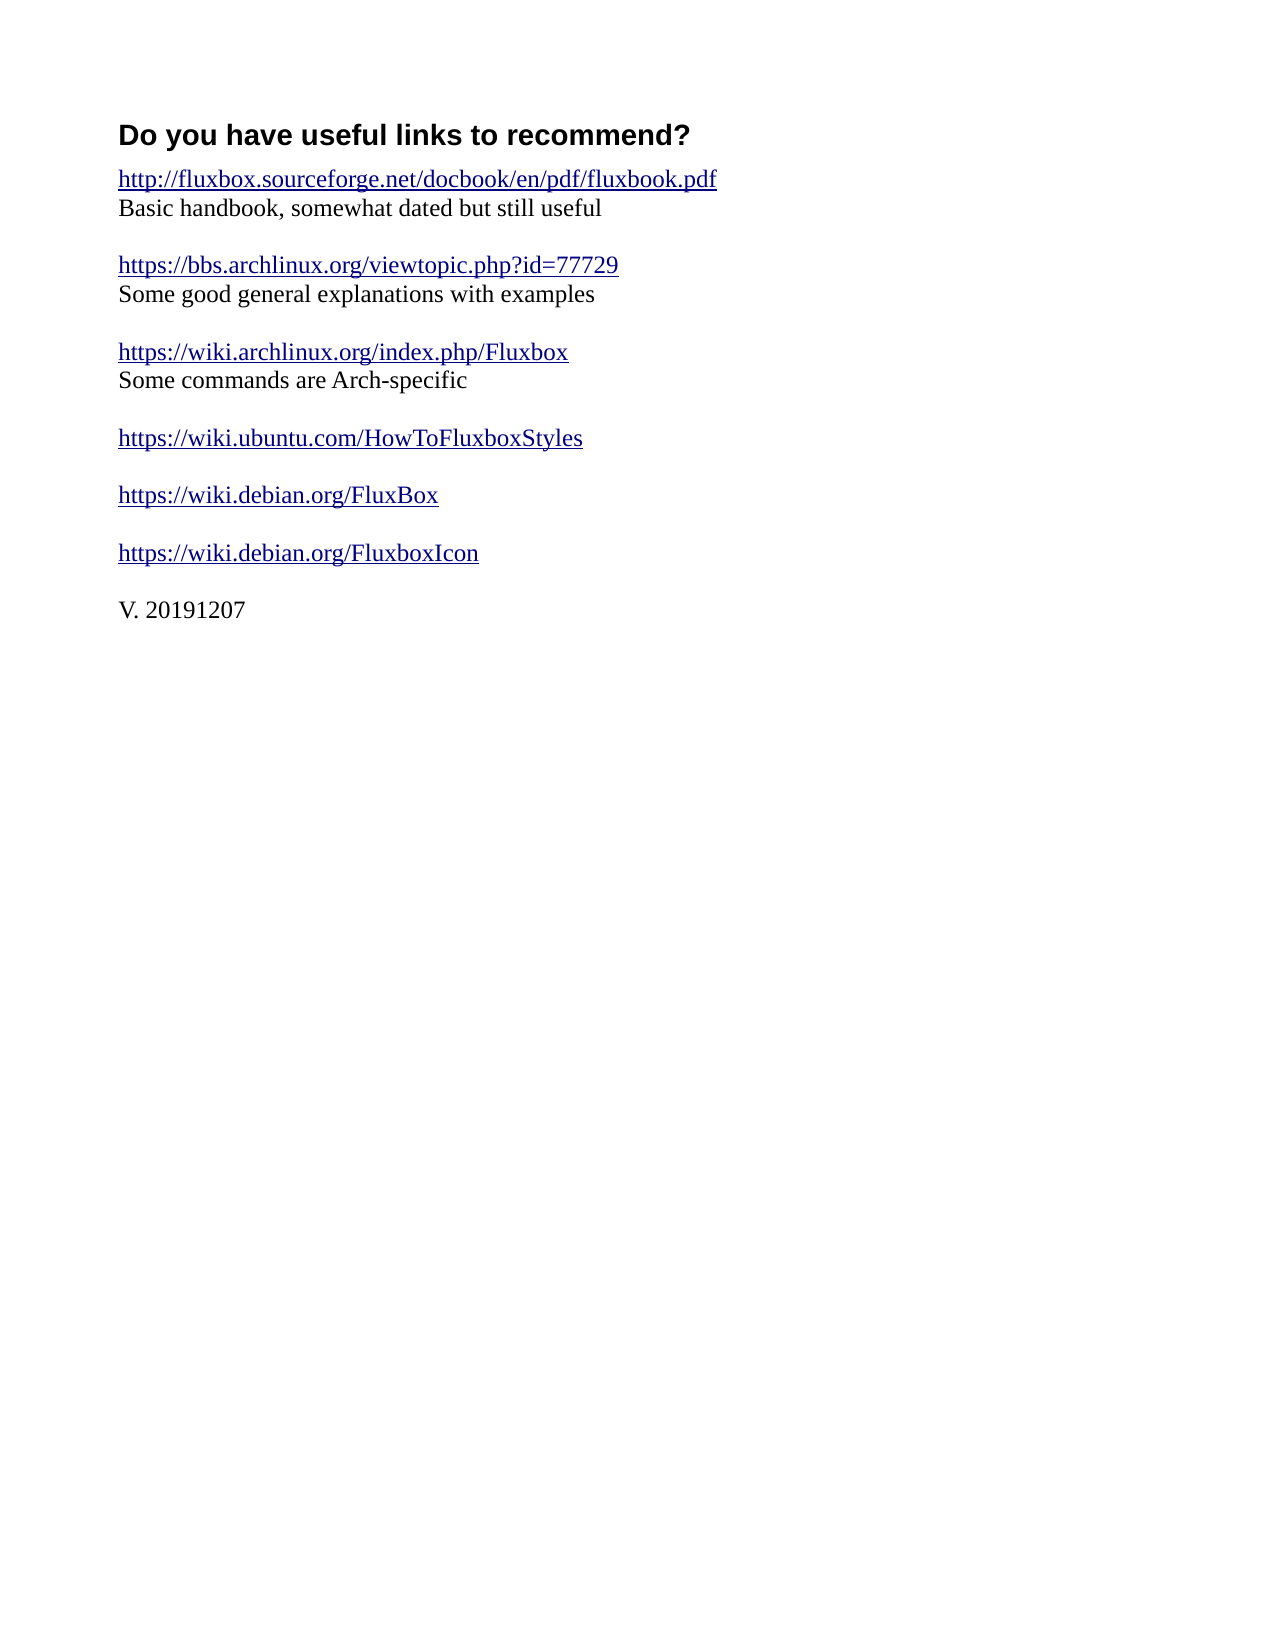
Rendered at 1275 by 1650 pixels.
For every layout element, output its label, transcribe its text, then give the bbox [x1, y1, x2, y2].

text V. 20191207 [118, 596, 1157, 624]
text Some good general explanations with examples [118, 279, 1157, 308]
text Some commands are Arch-specific [118, 366, 1157, 394]
text https://wiki.debian.org/FluxBox [118, 481, 1157, 509]
text https://wiki.debian.org/FluxboxIcon [118, 538, 1157, 567]
text http://fluxbox.sourceforge.net/docbook/en/pdf/fluxbook.pdf [118, 164, 1157, 193]
text https://wiki.ubuntu.com/HowToFluxboxStyles [118, 423, 1157, 452]
text Basic handbook, somewhat dated but still useful [118, 193, 1157, 222]
text https://bbs.archlinux.org/viewtopic.php?id=77729 [118, 251, 1157, 279]
subtitle Do you have useful links to recommend? [118, 118, 1157, 152]
text https://wiki.archlinux.org/index.php/Fluxbox [118, 337, 1157, 366]
